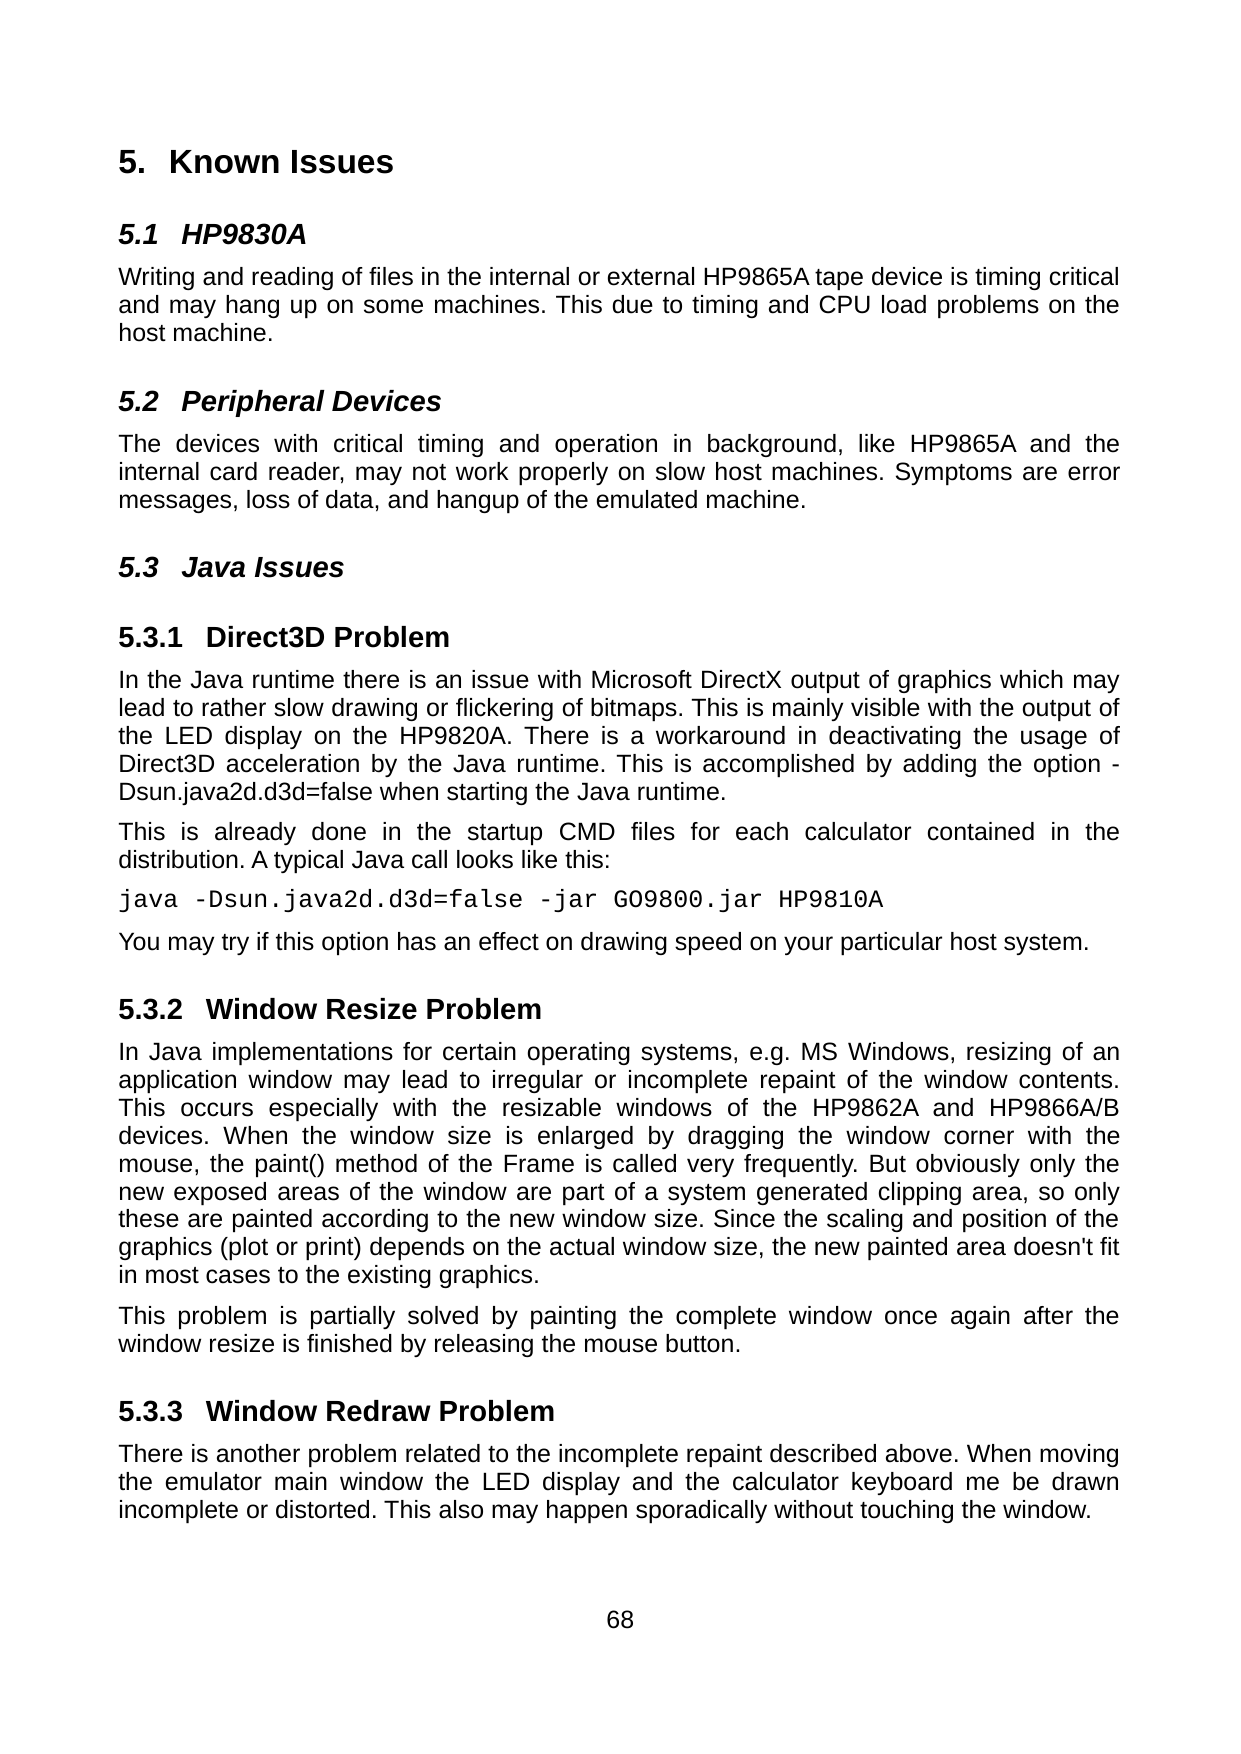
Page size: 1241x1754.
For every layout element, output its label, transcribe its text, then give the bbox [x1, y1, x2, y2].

text In Java implementations for certain operating systems, e.g. MS Windows, resizing of an application window may lead to irregular or incomplete repaint of the window contents. This occurs especially with the resizable windows of the HP9862A and HP9866A/B devices. When the window size is enlarged by dragging the window corner with the mouse, the paint() method of the Frame is called very frequently. But obviously only the new exposed areas of the window are part of a system generated clipping area, so only these are painted according to the new window size. Since the scaling and position of the graphics (plot or print) depends on the actual window size, the new painted area doesn't fit in most cases to the existing graphics. [118, 1038, 1122, 1289]
subtitle Window Resize Problem [118, 993, 1122, 1025]
text There is another problem related to the incomplete repaint described above. When moving the emulator main window the LED display and the calculator keyboard me be drawn incomplete or distorted. This also may happen sporadically without touching the window. [118, 1440, 1122, 1524]
text java -Dsun.java2d.d3d=false -jar GO9800.jar HP9810A [118, 886, 1122, 915]
subtitle HP9830A [118, 218, 1122, 251]
text You may try if this option has an effect on drawing speed on your particular host system. [118, 927, 1122, 955]
text Writing and reading of files in the internal or external HP9865A tape device is timing critical and may hang up on some machines. This due to timing and CPU load problems on the host machine. [118, 263, 1122, 347]
subtitle Window Redraw Problem [118, 1395, 1122, 1427]
subtitle Direct3D Problem [118, 621, 1122, 653]
subtitle Peripheral Devices [118, 384, 1122, 417]
text In the Java runtime there is an issue with Microsoft DirectX output of graphics which may lead to rather slow drawing or flickering of bitmaps. This is mainly visible with the output of the LED display on the HP9820A. There is a workaround in deactivating the usage of Direct3D acceleration by the Java runtime. This is accomplished by adding the option -Dsun.java2d.d3d=false when starting the Java runtime. [118, 666, 1122, 806]
text This is already done in the startup CMD files for each calculator contained in the distribution. A typical Java call looks like this: [118, 818, 1122, 874]
text The devices with critical timing and operation in background, like HP9865A and the internal card reader, may not work properly on slow host machines. Symptoms are error messages, loss of data, and hangup of the emulated machine. [118, 429, 1122, 513]
text This problem is partially solved by painting the complete window once again after the window resize is finished by releasing the mouse button. [118, 1302, 1122, 1357]
subtitle Java Issues [118, 551, 1122, 583]
subtitle Known Issues [118, 143, 1122, 181]
